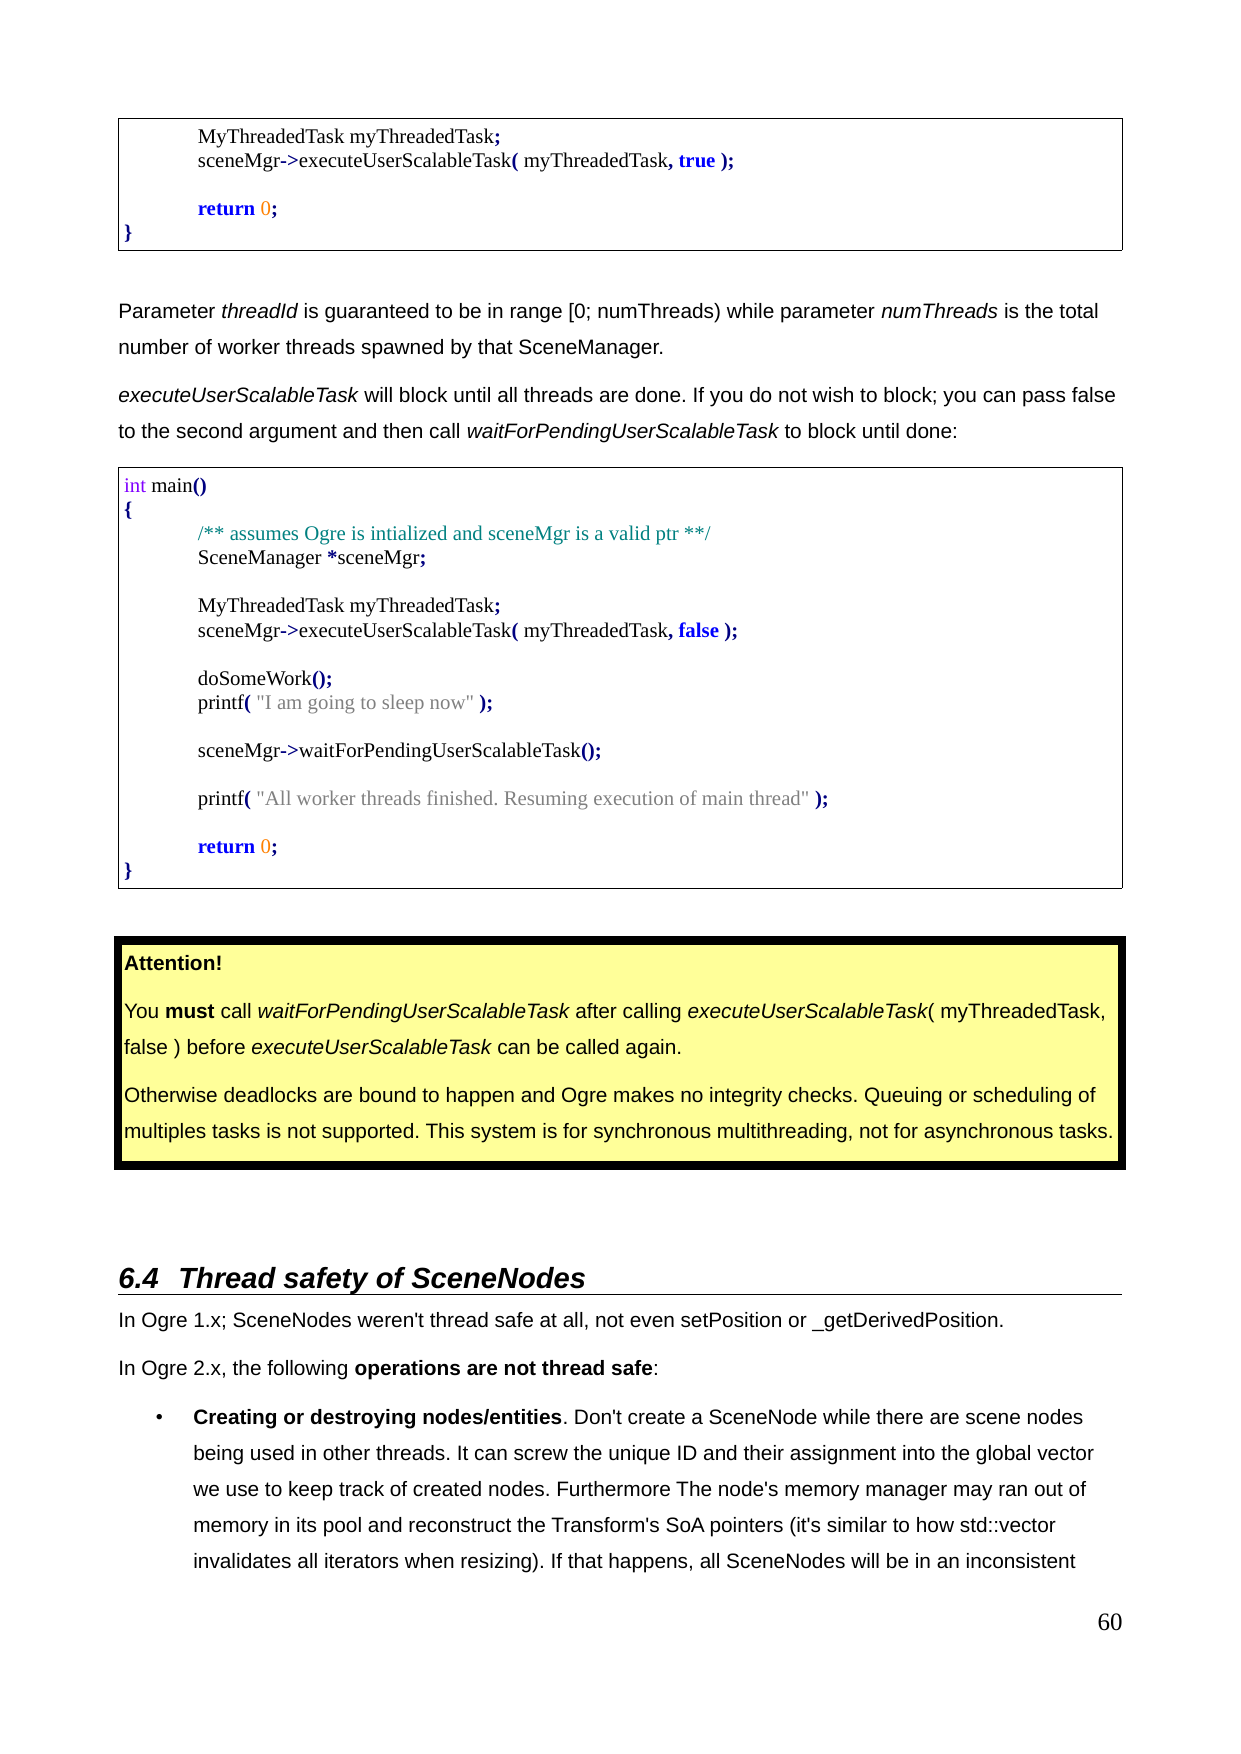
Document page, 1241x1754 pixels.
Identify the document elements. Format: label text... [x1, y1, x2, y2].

list Creating or destroying nodes/entities. Don't create a SceneNode while there are scene nodes being used in other threads. It can screw the unique ID and their assignment into the global vector we use to keep track of created nodes. Furthermore The node's memory manager may ran out of memory in its pool and reconstruct the Transform's SoA pointers (it's similar to how std::vector invalidates all iterators when resizing). If that happens, all SceneNodes will be in an inconsistent [156, 1404, 1122, 1572]
table_header MyThreadedTask myThreadedTask; sceneMgr->executeUserScalableTask( myThreadedTask, true ); return 0; } [119, 119, 1122, 250]
text executeUserScalableTask will block until all threads are done. If you do not wish to block; you can pass false to the second argument and then call waitForPendingUserScalableTask to block until done: [118, 383, 1122, 443]
text In Ogre 2.x, the following operations are not thread safe: [118, 1356, 1122, 1380]
table_header Attention! You must call waitForPendingUserScalableTask after calling executeUserScalableTask( myThreadedTask, false ) before executeUserScalableTask can be called again. Otherwise deadlocks are bound to happen and Ogre makes no integrity checks. Queuing or scheduling of multiples tasks is not supported. This system is for synchronous multithreading, not for asynchronous tasks. [122, 945, 1118, 1161]
text Parameter threadId is guaranteed to be in range [0; numThreads) while parameter numThreads is the total number of worker threads spawned by that SceneManager. [118, 298, 1122, 358]
text In Ogre 1.x; SceneNodes weren't thread safe at all, not even setPosition or _getDerivedPosition. [118, 1308, 1122, 1332]
table_header int main() { /** assumes Ogre is intialized and sceneMgr is a valid ptr **/ SceneManager *sceneMgr; MyThreadedTask myThreadedTask; sceneMgr->executeUserScalableTask( myThreadedTask, false ); doSomeWork(); printf( "I am going to sleep now" ); sceneMgr->waitForPendingUserScalableTask(); printf( "All worker threads finished. Resuming execution of main thread" ); return 0; } [119, 468, 1122, 888]
subtitle Thread safety of SceneNodes [118, 1261, 1122, 1294]
